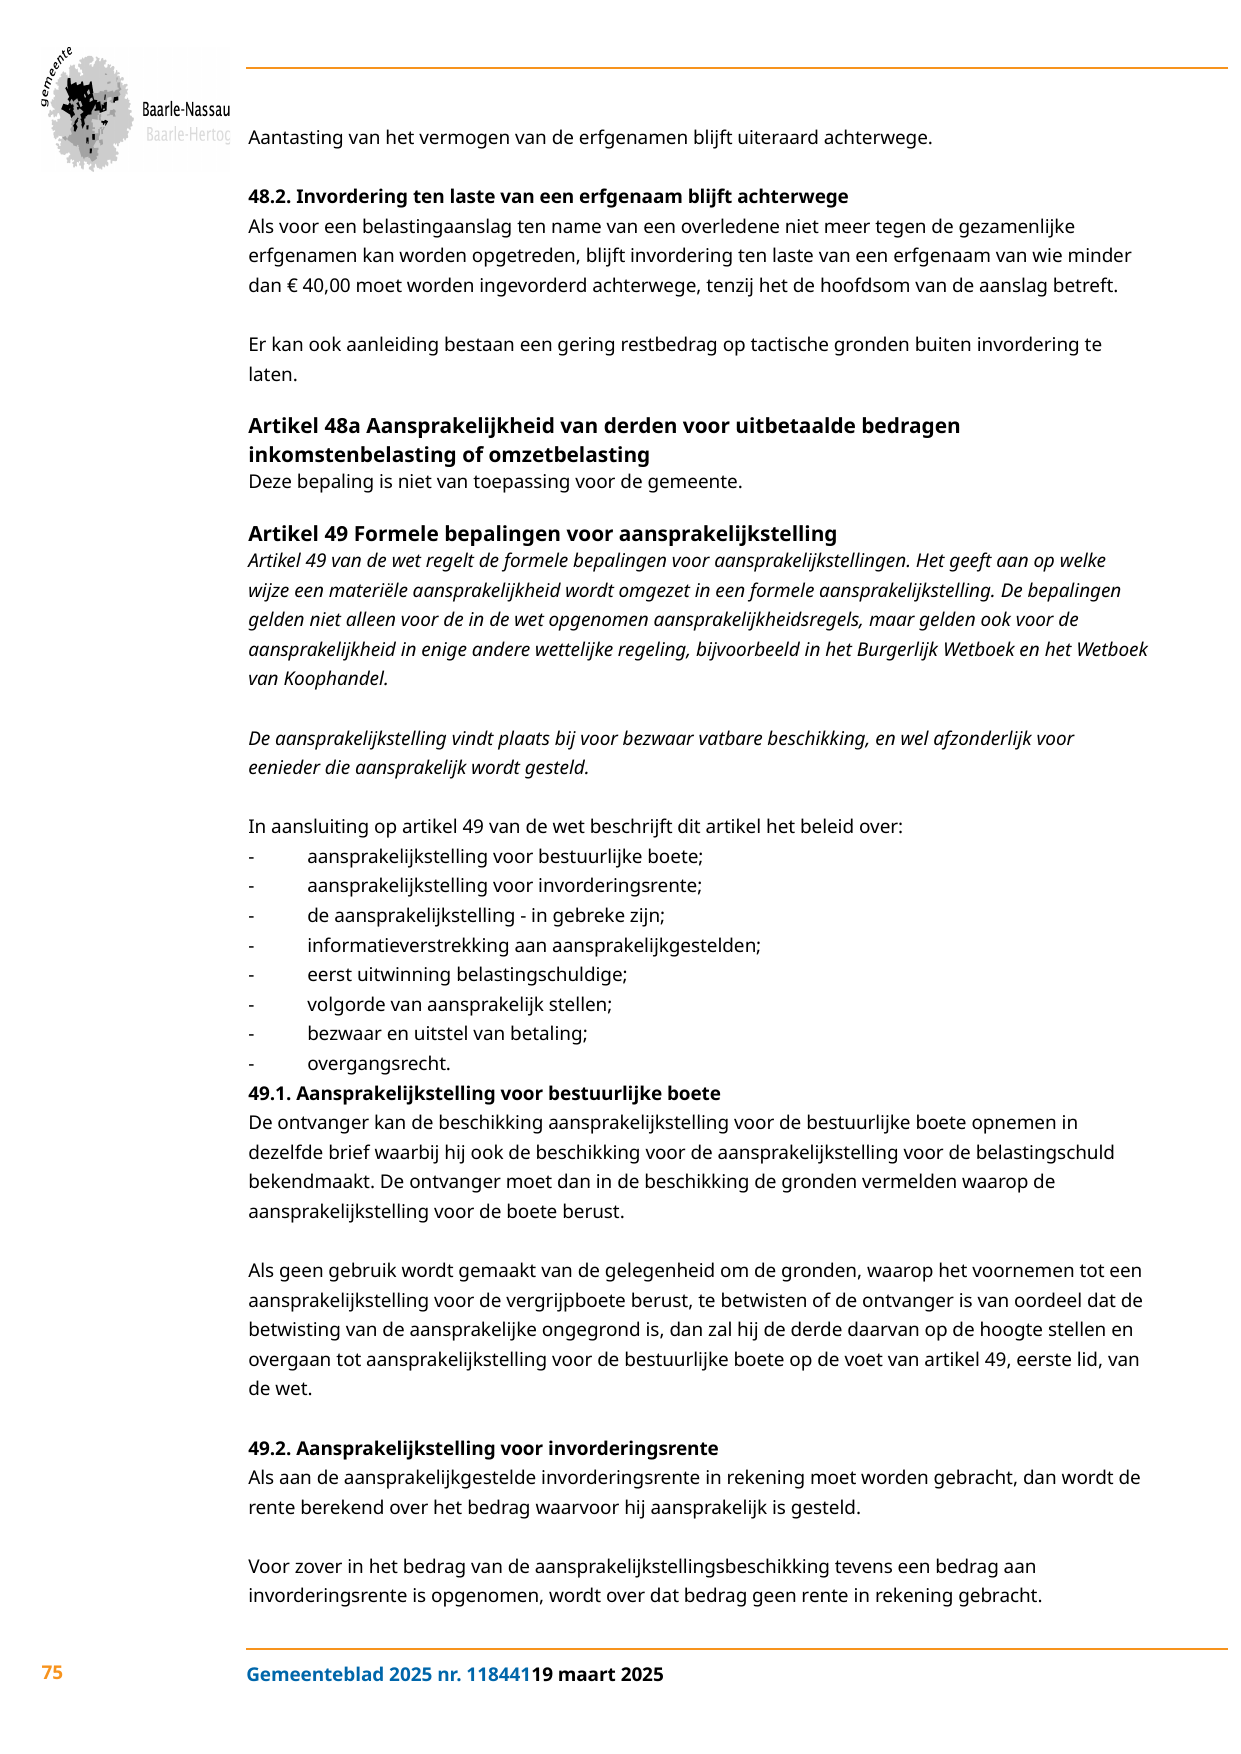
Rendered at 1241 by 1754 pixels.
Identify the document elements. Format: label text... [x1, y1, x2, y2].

text Als aan de aansprakelijkgestelde invorderingsrente in rekening moet worden gebracht, dan wordt de rente berekend over het bedrag waarvoor hij aansprakelijk is gesteld. [248, 1464, 1152, 1519]
text De ontvanger kan de beschikking aansprakelijkstelling voor de bestuurlijke boete opnemen in dezelfde brief waarbij hij ook de beschikking voor de aansprakelijkstelling voor de belastingschuld bekendmaakt. De ontvanger moet dan in de beschikking de gronden vermelden waarop de aansprakelijkstelling voor de boete berust. [248, 1109, 1152, 1224]
list overgangsrecht. [248, 1050, 1152, 1076]
text Artikel 49 Formele bepalingen voor aansprakelijkstelling [248, 519, 1152, 547]
text Als geen gebruik wordt gemaakt van de gelegenheid om de gronden, waarop het voornemen tot een aansprakelijkstelling voor de vergrijpboete berust, te betwisten of de ontvanger is van oordeel dat de betwisting van de aansprakelijke ongegrond is, dan zal hij de derde daarvan op de hoogte stellen en overgaan tot aansprakelijkstelling voor de bestuurlijke boete op de voet van artikel 49, eerste lid, van de wet. [248, 1257, 1152, 1401]
text Aantasting van het vermogen van de erfgenamen blijft uiteraard achterwege. [248, 124, 1152, 150]
text 48.2. Invordering ten laste van een erfgenaam blijft achterwege [248, 183, 1152, 209]
text De aansprakelijkstelling vindt plaats bij voor bezwaar vatbare beschikking, en wel afzonderlijk voor eenieder die aansprakelijk wordt gesteld. [248, 725, 1152, 780]
picture [41, 47, 231, 172]
text Als voor een belastingaanslag ten name van een overledene niet meer tegen de gezamenlijke erfgenamen kan worden opgetreden, blijft invordering ten laste van een erfgenaam van wie minder dan € 40,00 moet worden ingevorderd achterwege, tenzij het de hoofdsom van de aanslag betreft. [248, 213, 1152, 298]
text Deze bepaling is niet van toepassing voor de gemeente. [248, 468, 1152, 494]
list aansprakelijkstelling voor invorderingsrente; [248, 873, 1152, 898]
text Artikel 48a Aansprakelijkheid van derden voor uitbetaalde bedragen inkomstenbelasting of omzetbelasting [248, 411, 1152, 468]
list aansprakelijkstelling voor bestuurlijke boete; [248, 843, 1152, 869]
list informatieverstrekking aan aansprakelijkgestelden; [248, 932, 1152, 957]
list eerst uitwinning belastingschuldige; [248, 961, 1152, 987]
text Er kan ook aanleiding bestaan een gering restbedrag op tactische gronden buiten invordering te laten. [248, 331, 1152, 387]
list de aansprakelijkstelling - in gebreke zijn; [248, 902, 1152, 928]
text In aansluiting op artikel 49 van de wet beschrijft dit artikel het beleid over: [248, 813, 1152, 839]
text Artikel 49 van de wet regelt de formele bepalingen voor aansprakelijkstellingen. Het geeft aan op welke wijze een materiële aansprakelijkheid wordt omgezet in een formele aansprakelijkstelling. De bepalingen gelden niet alleen voor de in de wet opgenomen aansprakelijkheidsregels, maar gelden ook voor de aansprakelijkheid in enige andere wettelijke regeling, bijvoorbeeld in het Burgerlijk Wetboek en het Wetboek van Koophandel. [248, 547, 1152, 691]
list volgorde van aansprakelijk stellen; [248, 991, 1152, 1017]
text 49.2. Aansprakelijkstelling voor invorderingsrente [248, 1435, 1152, 1460]
text Voor zover in het bedrag van de aansprakelijkstellingsbeschikking tevens een bedrag aan invorderingsrente is opgenomen, wordt over dat bedrag geen rente in rekening gebracht. [248, 1553, 1152, 1608]
text 49.1. Aansprakelijkstelling voor bestuurlijke boete [248, 1080, 1152, 1105]
list bezwaar en uitstel van betaling; [248, 1021, 1152, 1046]
